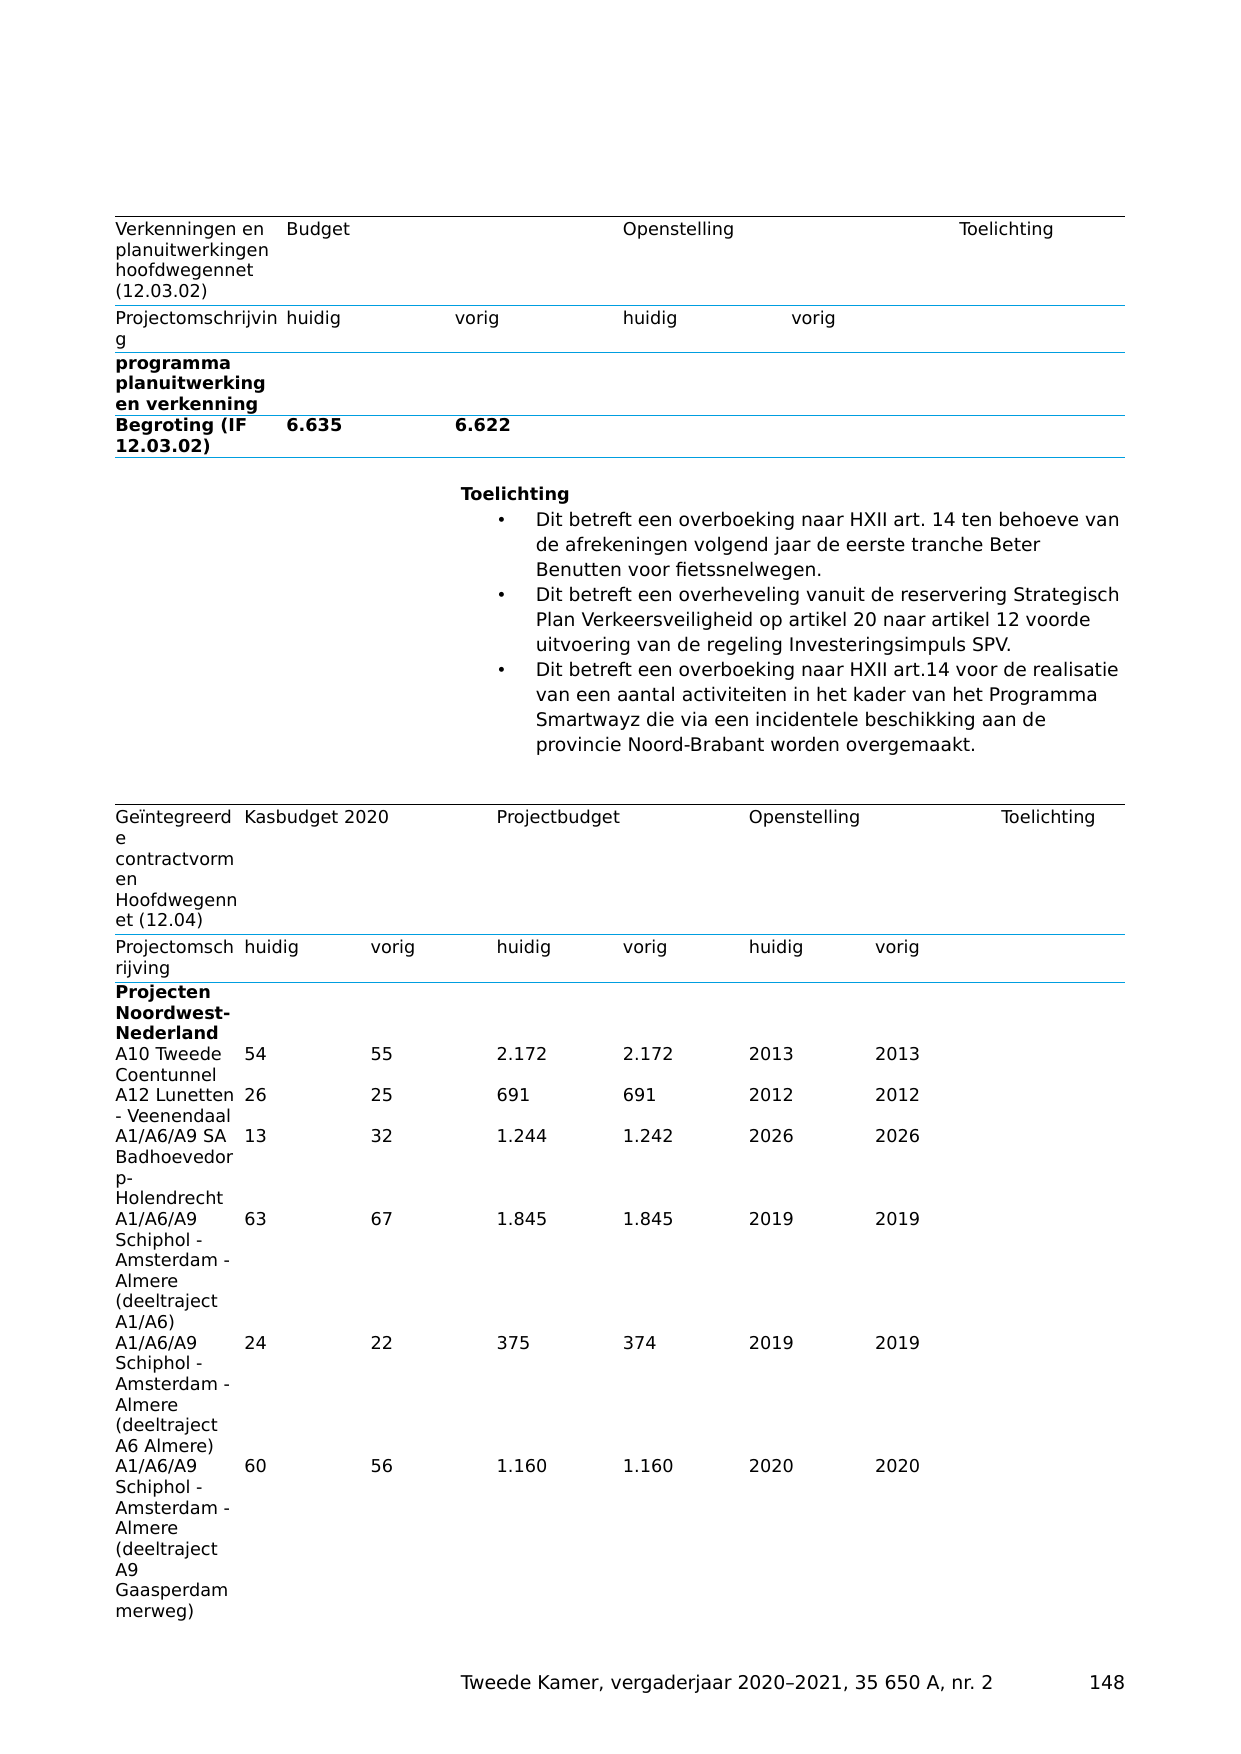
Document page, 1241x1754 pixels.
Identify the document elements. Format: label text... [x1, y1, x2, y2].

table_cell 26 [241, 1085, 367, 1126]
table_cell [620, 983, 746, 1044]
table_cell 56 [368, 1456, 493, 1621]
table_cell Geïntegreerde contractvormen Hoofdwegennet (12.04) [115, 805, 241, 934]
table_cell programma planuitwerking en verkenning [115, 353, 283, 414]
table_cell 691 [494, 1085, 620, 1126]
table_cell 2020 [872, 1456, 998, 1621]
table_cell [998, 1333, 1125, 1456]
table_cell vorig [452, 306, 620, 352]
table_cell 63 [241, 1209, 367, 1333]
table_cell A1/A6/A9 Schiphol - Amsterdam - Almere (deeltraject A6 Almere) [115, 1333, 241, 1456]
table_cell 2012 [872, 1085, 998, 1126]
table_cell [788, 353, 956, 414]
table_cell A1/A6/A9 Schiphol - Amsterdam - Almere (deeltraject A9 Gaasperdammerweg) [115, 1456, 241, 1621]
table_cell Openstelling [746, 805, 998, 934]
table_cell 60 [241, 1456, 367, 1621]
table_header Tabel 21 Verkenningen en planuitwerkingen Hoofdwegennet (12.03.02 (Bedragen x € 1 miljoen) [115, 191, 1125, 216]
table_cell 13 [241, 1126, 367, 1209]
table_cell Verkenningen en planuitwerkingen hoofdwegennet (12.03.02) [115, 217, 283, 304]
table_cell [788, 416, 956, 456]
text Toelichting [461, 482, 1125, 505]
table_cell 2012 [746, 1085, 872, 1126]
table_cell 374 [620, 1333, 746, 1456]
table_cell 6.622 [452, 416, 620, 456]
table_cell A10 Tweede Coentunnel [115, 1044, 241, 1085]
table_cell huidig [283, 306, 452, 352]
table_cell 1.242 [620, 1126, 746, 1209]
table_cell [620, 416, 788, 456]
table_cell 2019 [872, 1209, 998, 1333]
table_cell 1.845 [494, 1209, 620, 1333]
table_cell 25 [368, 1085, 493, 1126]
table_cell huidig [241, 935, 367, 982]
table_cell 2026 [746, 1126, 872, 1209]
table_cell Begroting (IF 12.03.02) [115, 416, 283, 456]
table_cell 691 [620, 1085, 746, 1126]
table_cell 2020 [746, 1456, 872, 1621]
table_cell A1/A6/A9 Schiphol - Amsterdam - Almere (deeltraject A1/A6) [115, 1209, 241, 1333]
table_cell 1.845 [620, 1209, 746, 1333]
table_cell [956, 416, 1125, 456]
table_cell vorig [872, 935, 998, 982]
table_cell huidig [620, 306, 788, 352]
table_cell huidig [494, 935, 620, 982]
table_cell [746, 983, 872, 1044]
table_cell 67 [368, 1209, 493, 1333]
table_cell 1.160 [494, 1456, 620, 1621]
table_cell [283, 353, 452, 414]
table_cell A1/A6/A9 SA Badhoevedorp-Holendrecht [115, 1126, 241, 1209]
table_cell [998, 1456, 1125, 1621]
table_cell vorig [788, 306, 956, 352]
table_cell [368, 983, 493, 1044]
table_cell 2013 [746, 1044, 872, 1085]
table_cell [998, 935, 1125, 982]
table_cell 2019 [872, 1333, 998, 1456]
table_cell [998, 1126, 1125, 1209]
table_cell vorig [368, 935, 493, 982]
table_cell Projectomschrijving [115, 935, 241, 982]
table_cell [998, 1044, 1125, 1085]
table_cell [872, 983, 998, 1044]
table_cell [998, 1085, 1125, 1126]
table_cell 2.172 [620, 1044, 746, 1085]
table_cell 54 [241, 1044, 367, 1085]
table_cell Toelichting [998, 805, 1125, 934]
table_cell Projectbudget [494, 805, 746, 934]
table_cell 1.244 [494, 1126, 620, 1209]
table_cell A12 Lunetten - Veenendaal [115, 1085, 241, 1126]
table_cell [998, 1209, 1125, 1333]
table_cell 2019 [746, 1333, 872, 1456]
table_cell 2019 [746, 1209, 872, 1333]
table_cell [956, 353, 1125, 414]
list Dit betreft een overboeking naar HXII art.14 voor de realisatie van een aantal activiteiten in het kader van het Programma Smartwayz die via een incidentele beschikking aan de provincie Noord-Brabant worden overgemaakt. [498, 657, 1125, 757]
table_cell 2.172 [494, 1044, 620, 1085]
table_cell 2026 [872, 1126, 998, 1209]
table_cell [452, 353, 620, 414]
table_cell 375 [494, 1333, 620, 1456]
table_cell Projecten Noordwest-Nederland [115, 983, 241, 1044]
table_cell 32 [368, 1126, 493, 1209]
list Dit betreft een overboeking naar HXII art. 14 ten behoeve van de afrekeningen volgend jaar de eerste tranche Beter Benutten voor fietssnelwegen. [498, 507, 1125, 582]
table_cell Projectomschrijving [115, 306, 283, 352]
table_cell Budget [283, 217, 620, 304]
table_cell [494, 983, 620, 1044]
table_cell 24 [241, 1333, 367, 1456]
table_cell 6.635 [283, 416, 452, 456]
table_cell [620, 353, 788, 414]
table_cell [998, 983, 1125, 1044]
table_cell 2013 [872, 1044, 998, 1085]
table_cell 1.160 [620, 1456, 746, 1621]
table_cell 55 [368, 1044, 493, 1085]
list Dit betreft een overheveling vanuit de reservering Strategisch Plan Verkeersveiligheid op artikel 20 naar artikel 12 voorde uitvoering van de regeling Investeringsimpuls SPV. [498, 582, 1125, 657]
table_cell [241, 983, 367, 1044]
table_cell Toelichting [956, 217, 1125, 304]
table_header Tabel 22 Geïntegreerde contractvormen Hoofdwegennet (12.04) (Bedragen x € 1 miljoen) [115, 779, 1125, 804]
table_cell 22 [368, 1333, 493, 1456]
table_cell huidig [746, 935, 872, 982]
table_cell [956, 306, 1125, 352]
table_cell Kasbudget 2020 [241, 805, 493, 934]
table_cell vorig [620, 935, 746, 982]
table_cell Openstelling [620, 217, 956, 304]
